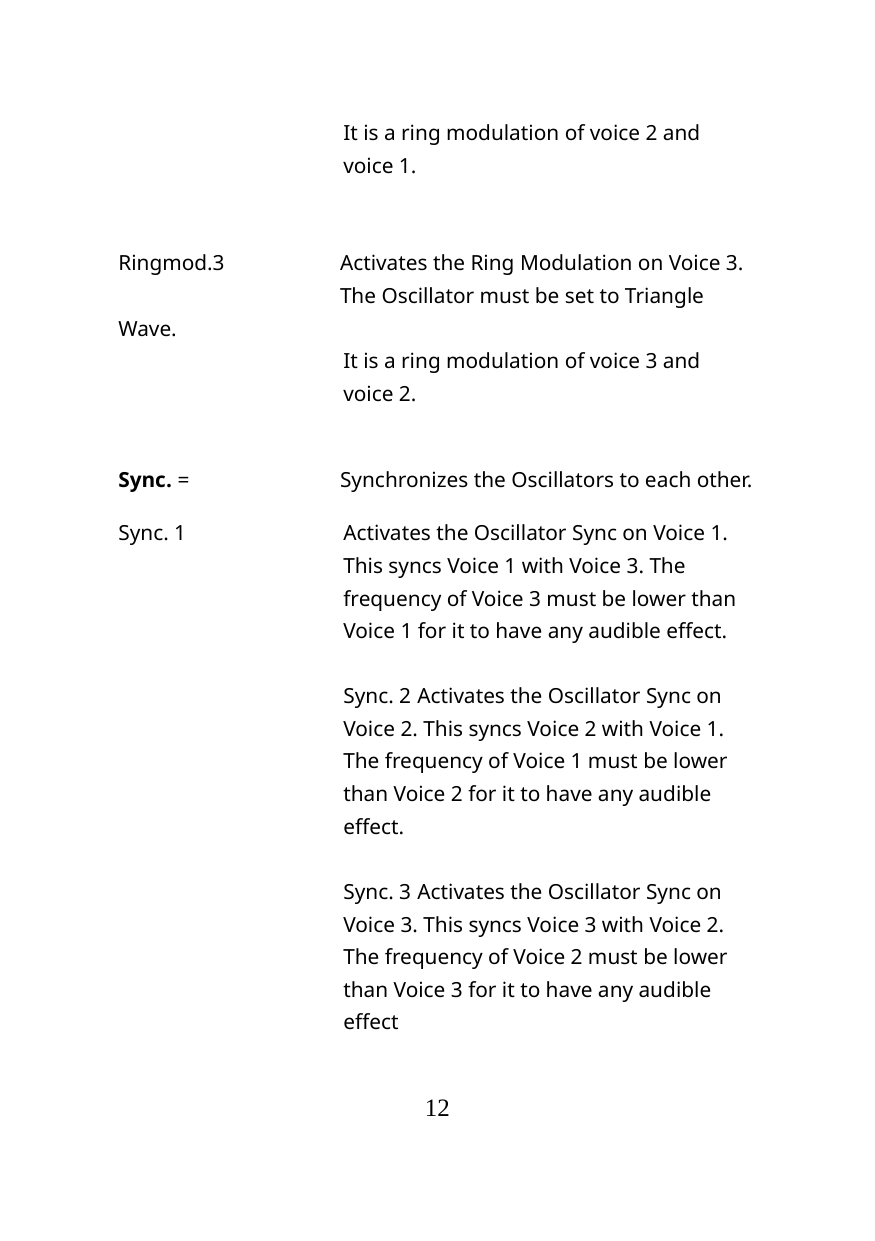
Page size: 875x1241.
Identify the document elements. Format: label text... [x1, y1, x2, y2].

text It is a ring modulation of voice 3 and voice 2. [343, 346, 756, 407]
text Ringmod.3 Activates the Ring Modulation on Voice 3. [118, 248, 756, 277]
text It is a ring modulation of voice 2 and voice 1. [343, 118, 756, 179]
text Sync. 2 Activates the Oscillator Sync on Voice 2. This syncs Voice 2 with Voice 1. The frequency of Voice 1 must be lower than Voice 2 for it to have any audible effect. [343, 681, 756, 840]
text The Oscillator must be set to Triangle Wave. [118, 281, 756, 342]
text Sync. 1 Activates the Oscillator Sync on Voice 1. This syncs Voice 1 with Voice 3. The frequency of Voice 3 must be lower than Voice 1 for it to have any audible effect. [118, 518, 756, 645]
text Sync. = Synchronizes the Oscillators to each other. [118, 465, 756, 493]
text Sync. 3 Activates the Oscillator Sync on Voice 3. This syncs Voice 3 with Voice 2. The frequency of Voice 2 must be lower than Voice 3 for it to have any audible effect [343, 877, 756, 1036]
